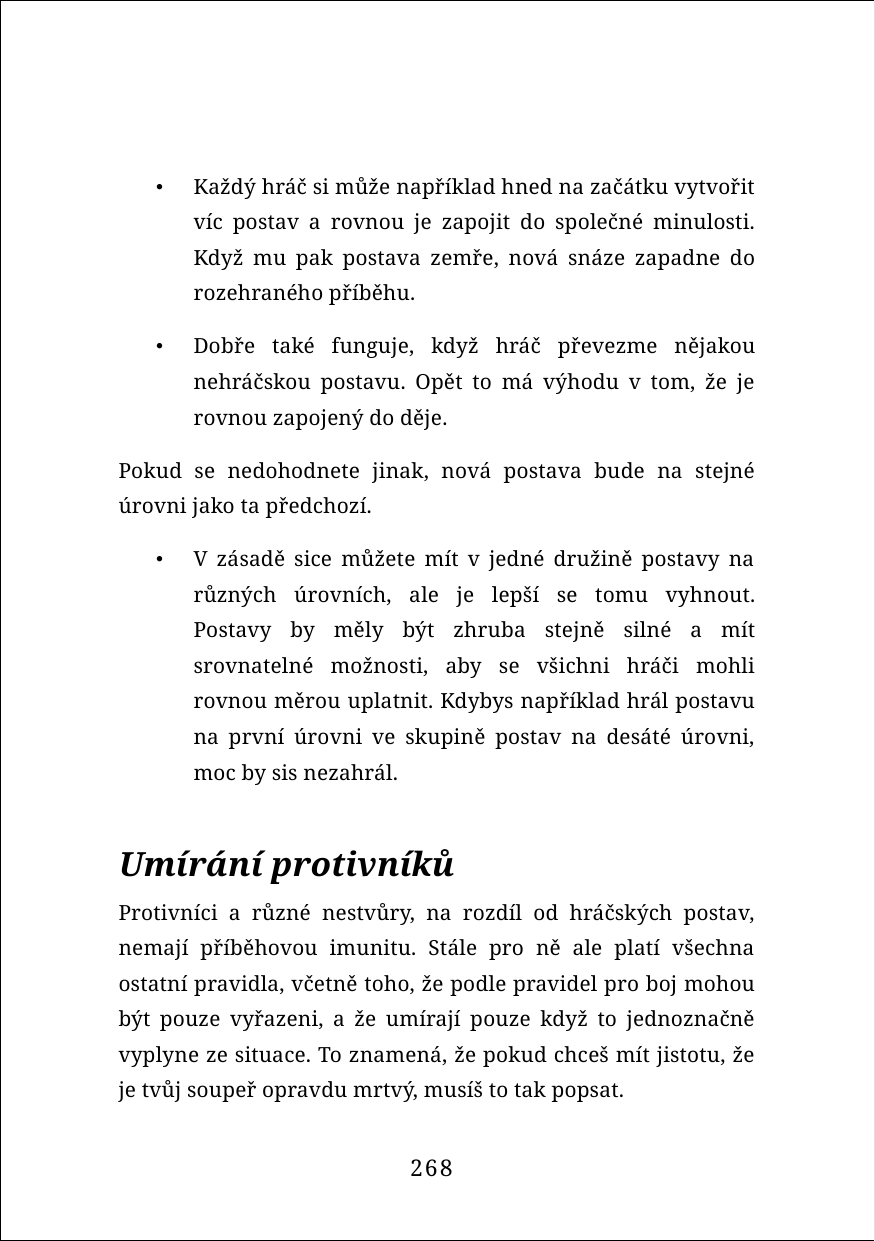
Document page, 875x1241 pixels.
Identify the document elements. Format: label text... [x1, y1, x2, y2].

list Dobře také funguje, když hráč převezme nějakou nehráčskou postavu. Opět to má výhodu v tom, že je rovnou zapojený do děje. [156, 332, 756, 431]
text Protivníci a různé nestvůry, na rozdíl od hráčských postav, nemají příběhovou imunitu. Stále pro ně ale platí všechna ostatní pravidla, včetně toho, že podle pravidel pro boj mohou být pouze vyřazeni, a že umírají pouze když to jednoznačně vyplyne ze situace. To znamená, že pokud chceš mít jistotu, že je tvůj soupeř opravdu mrtvý, musíš to tak popsat. [118, 898, 756, 1104]
list V zásadě sice můžete mít v jedné družině postavy na různých úrovních, ale je lepší se tomu vyhnout. Postavy by měly být zhruba stejně silné a mít srovnatelné možnosti, aby se všichni hráči mohli rovnou měrou uplatnit. Kdybys například hrál postavu na první úrovni ve skupině postav na desáté úrovni, moc by sis nezahrál. [156, 544, 756, 786]
list Každý hráč si může například hned na začátku vytvořit víc postav a rovnou je zapojit do společné minulosti. Když mu pak postava zemře, nová snáze zapadne do rozehraného příběhu. [156, 172, 756, 307]
subtitle Umírání protivníků [118, 841, 756, 886]
text Pokud se nedohodnete jinak, nová postava bude na stejné úrovni jako ta předchozí. [118, 456, 756, 520]
